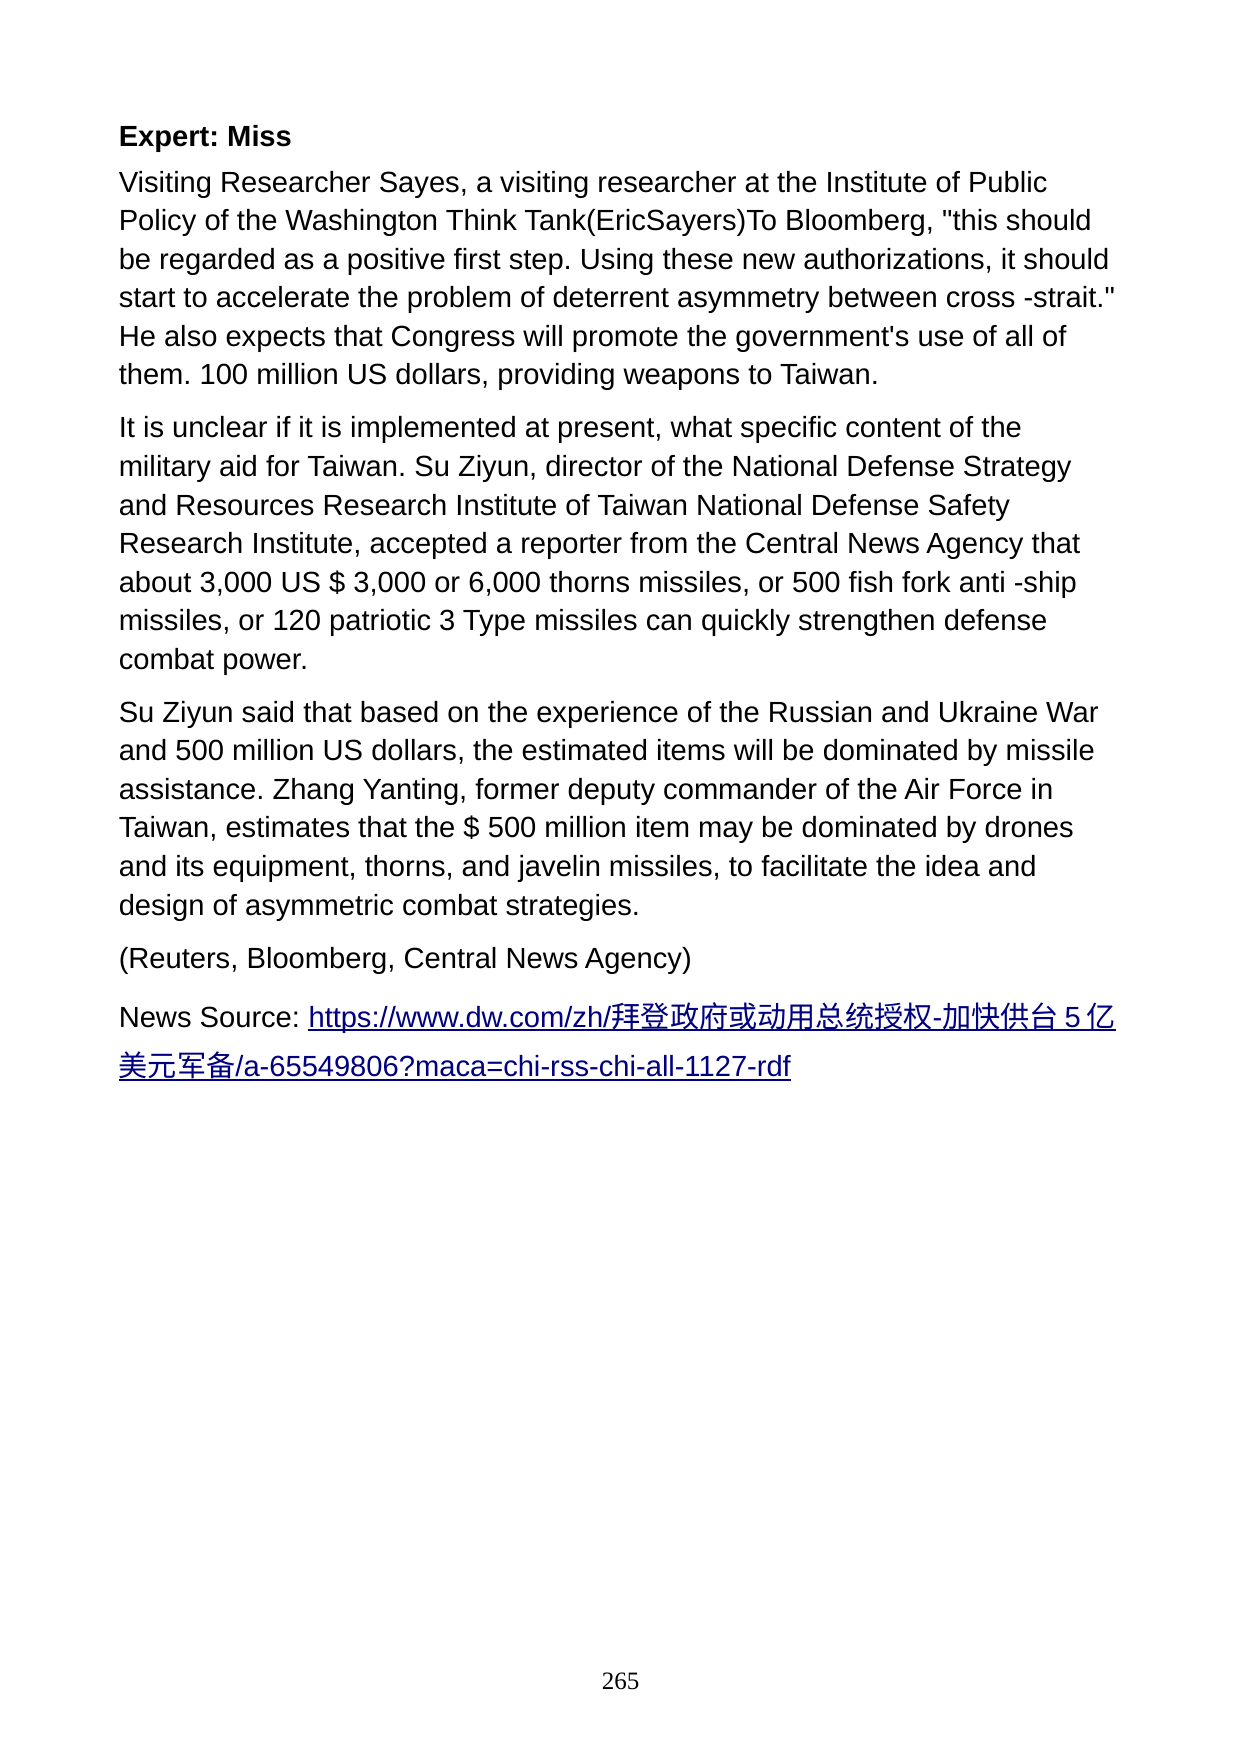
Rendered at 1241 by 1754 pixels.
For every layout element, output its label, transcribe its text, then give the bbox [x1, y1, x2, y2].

text Su Ziyun said that based on the experience of the Russian and Ukraine War and 500 million US dollars, the estimated items will be dominated by missile assistance. Zhang Yanting, former deputy commander of the Air Force in Taiwan, estimates that the $ 500 million item may be dominated by drones and its equipment, thorns, and javelin missiles, to facilitate the idea and design of asymmetric combat strategies. [118, 695, 1122, 921]
text News Source: https://www.dw.com/zh/拜登政府或动用总统授权-加快供台5亿美元军备/a-65549806?maca=chi-rss-chi-all-1127-rdf [118, 994, 1122, 1084]
subtitle Expert: Miss [118, 118, 1122, 152]
text Visiting Researcher Sayes, a visiting researcher at the Institute of Public Policy of the Washington Think Tank(EricSayers)To Bloomberg, "this should be regarded as a positive first step. Using these new authorizations, it should start to accelerate the problem of deterrent asymmetry between cross -strait." He also expects that Congress will promote the government's use of all of them. 100 million US dollars, providing weapons to Taiwan. [118, 164, 1122, 391]
text (Reuters, Bloomberg, Central News Agency) [118, 941, 1122, 974]
text It is unclear if it is implemented at present, what specific content of the military aid for Taiwan. Su Ziyun, director of the National Defense Strategy and Resources Research Institute of Taiwan National Defense Safety Research Institute, accepted a reporter from the Central News Agency that about 3,000 US $ 3,000 or 6,000 thorns missiles, or 500 fish fork anti -ship missiles, or 120 patriotic 3 Type missiles can quickly strengthen defense combat power. [118, 410, 1122, 675]
